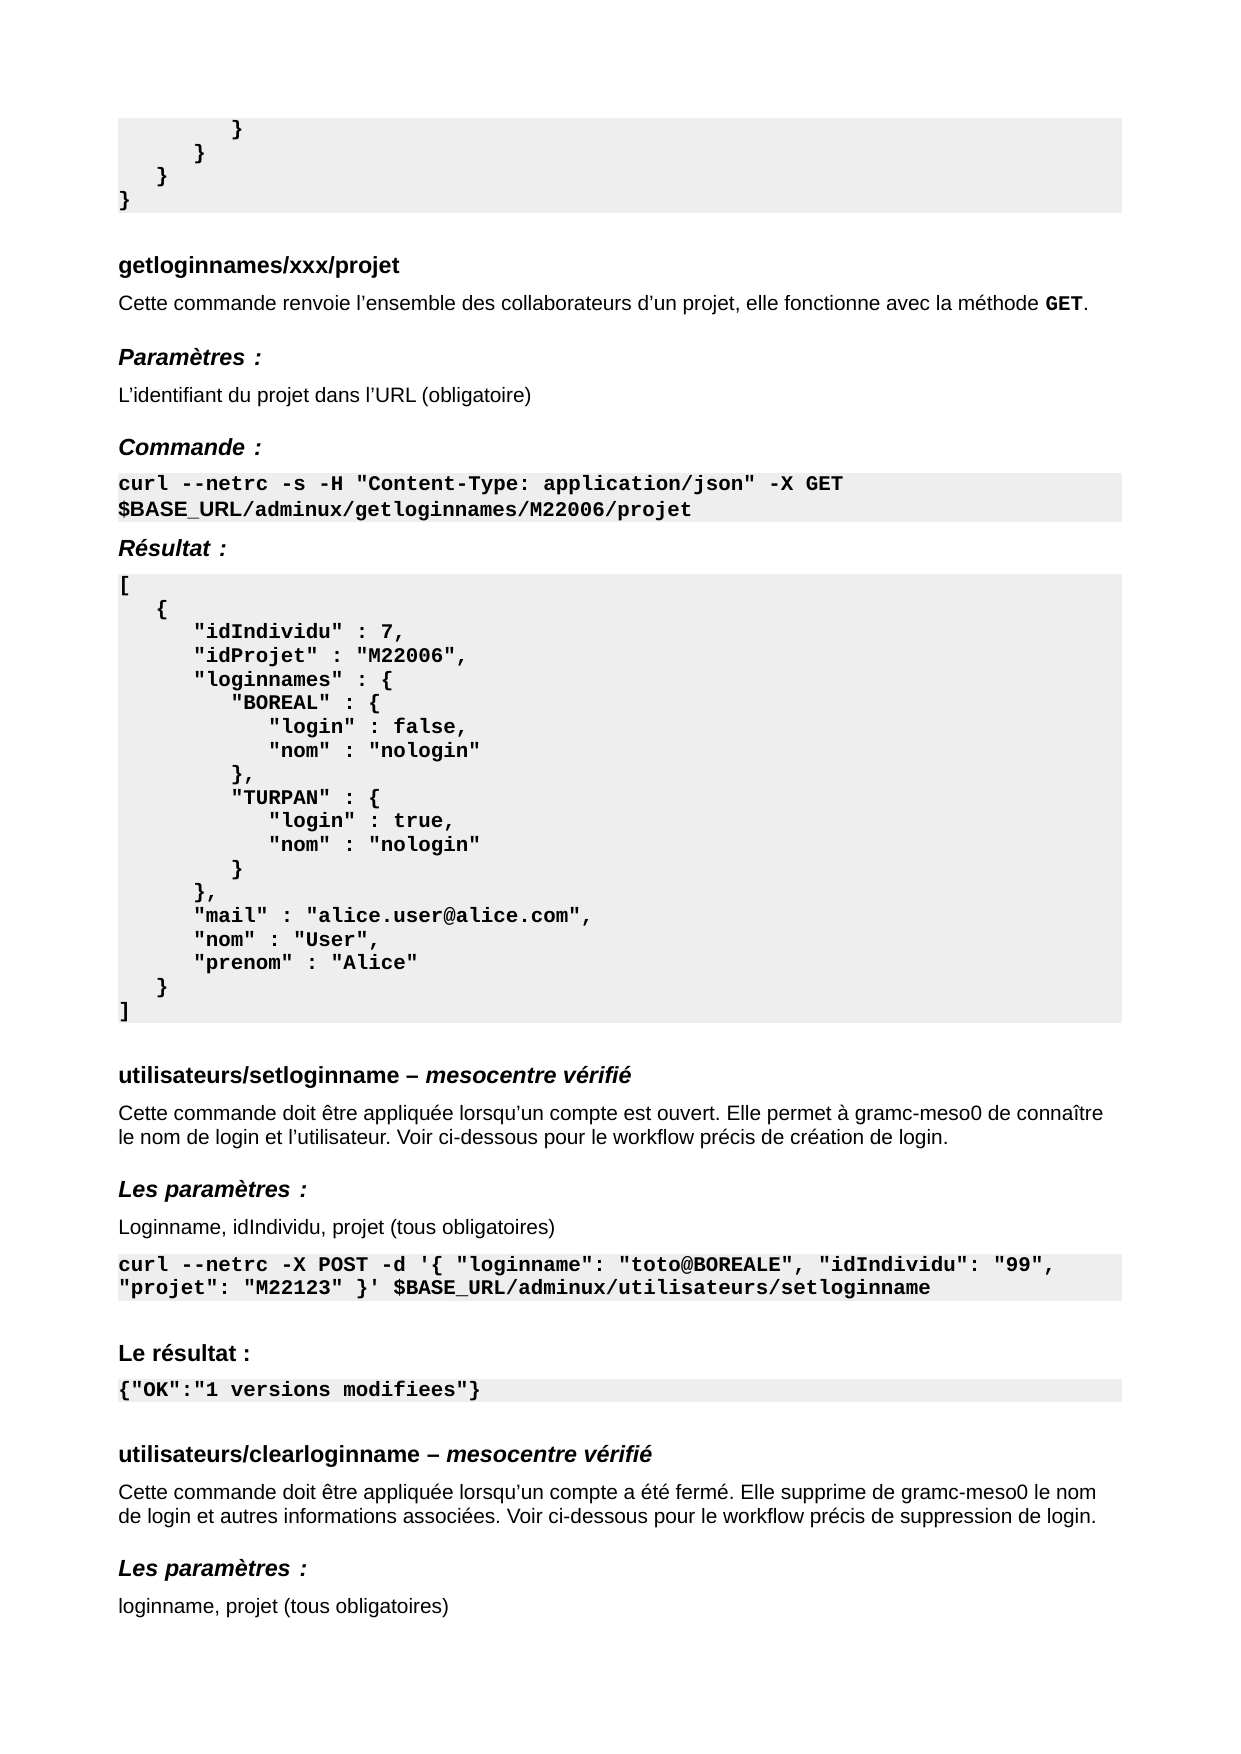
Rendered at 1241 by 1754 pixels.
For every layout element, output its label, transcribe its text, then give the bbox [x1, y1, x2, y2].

subtitle getloginnames/xxx/projet [118, 251, 1122, 278]
text "TURPAN" : { [118, 787, 1122, 811]
subtitle Les paramètres : [118, 1176, 1122, 1203]
text "login" : false, [118, 716, 1122, 739]
subtitle Les paramètres : [118, 1555, 1122, 1582]
text } [118, 165, 1122, 189]
text Loginname, idIndividu, projet (tous obligatoires) [118, 1215, 1122, 1239]
text "loginnames" : { [118, 669, 1122, 692]
text }, [118, 763, 1122, 787]
text "nom" : "nologin" [118, 739, 1122, 763]
text "login" : true, [118, 811, 1122, 834]
text } [118, 189, 1122, 213]
text { [118, 598, 1122, 621]
text "idIndividu" : 7, [118, 621, 1122, 645]
text {"OK":"1 versions modifiees"} [118, 1379, 1122, 1402]
text loginname, projet (tous obligatoires) [118, 1594, 1122, 1618]
subtitle utilisateurs/setloginname – mesocentre vérifié [118, 1062, 1122, 1088]
text "BOREAL" : { [118, 692, 1122, 716]
text } [118, 976, 1122, 1000]
text Cette commande renvoie l’ensemble des collaborateurs d’un projet, elle fonctionne avec la méthode GET. [118, 290, 1122, 316]
text "prenom" : "Alice" [118, 952, 1122, 976]
text "mail" : "alice.user@alice.com", [118, 905, 1122, 929]
subtitle Le résultat : [118, 1339, 1122, 1366]
text Cette commande doit être appliquée lorsqu’un compte est ouvert. Elle permet à gramc-meso0 de connaître le nom de login et l’utilisateur. Voir ci-dessous pour le workflow précis de création de login. [118, 1101, 1122, 1149]
text } [118, 858, 1122, 881]
text "idProjet" : "M22006", [118, 645, 1122, 669]
text ] [118, 1000, 1122, 1023]
subtitle Paramètres : [118, 343, 1122, 370]
text } [118, 142, 1122, 165]
text L’identifiant du projet dans l’URL (obligatoire) [118, 382, 1122, 406]
text }, [118, 881, 1122, 905]
text curl --netrc -X POST -d '{ "loginname": "toto@BOREALE", "idIndividu": "99", "projet": "M22123" }' $BASE_URL/adminux/utilisateurs/setloginname [118, 1254, 1122, 1301]
text "nom" : "nologin" [118, 834, 1122, 858]
text [ [118, 574, 1122, 598]
text Cette commande doit être appliquée lorsqu’un compte a été fermé. Elle supprime de gramc-meso0 le nom de login et autres informations associées. Voir ci-dessous pour le workflow précis de suppression de login. [118, 1480, 1122, 1528]
subtitle Résultat : [118, 535, 1122, 562]
subtitle Commande : [118, 433, 1122, 460]
subtitle utilisateurs/clearloginname – mesocentre vérifié [118, 1441, 1122, 1467]
text "nom" : "User", [118, 929, 1122, 952]
text } [118, 118, 1122, 142]
text curl --netrc -s -H "Content-Type: application/json" -X GET $BASE_URL/adminux/getloginnames/M22006/projet [118, 473, 1122, 522]
